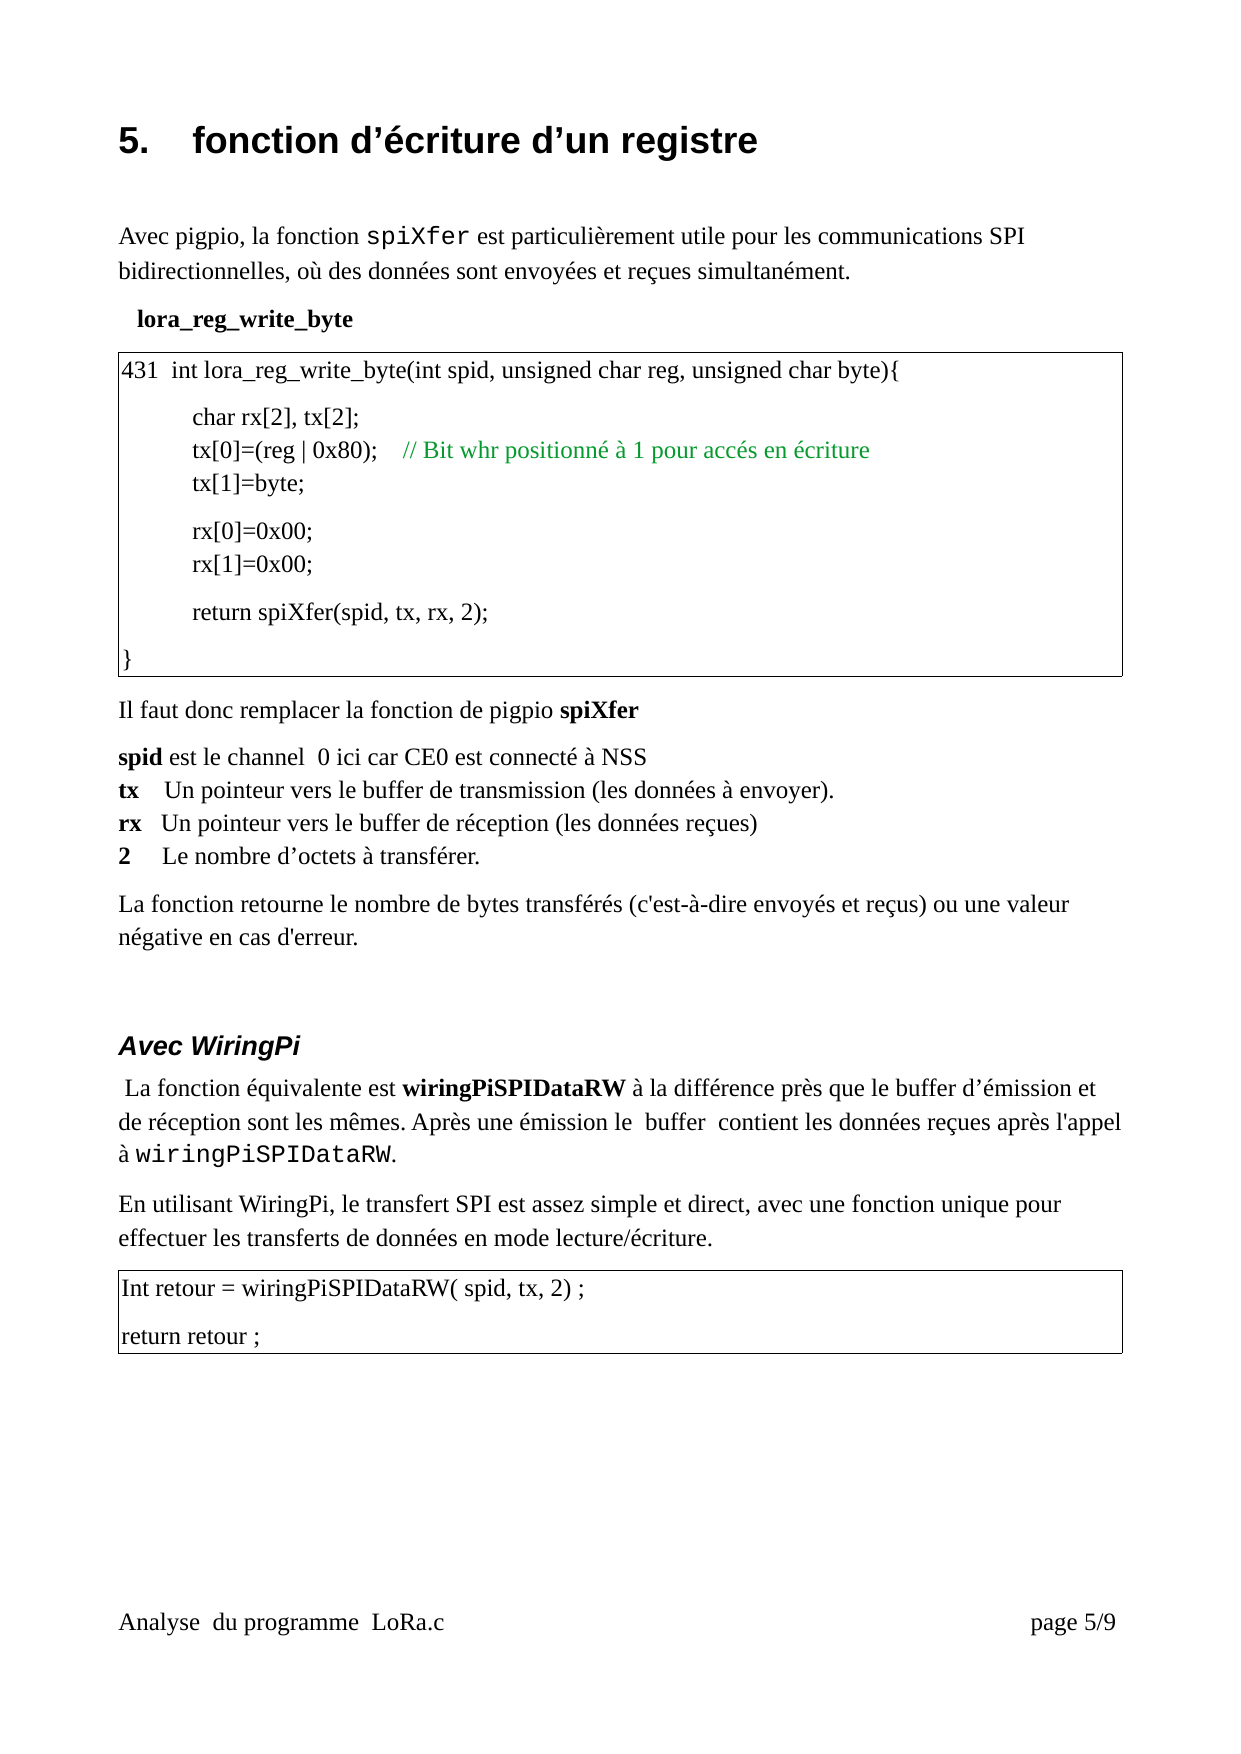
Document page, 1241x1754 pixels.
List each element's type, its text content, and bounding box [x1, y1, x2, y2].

text La fonction retourne le nombre de bytes transférés (c'est-à-dire envoyés et reçus) ou une valeur négative en cas d'erreur. [118, 889, 1122, 951]
text char rx[2], tx[2]; tx[0]=(reg | 0x80); // Bit whr positionné à 1 pour accés en écriture tx[1]=byte; [119, 399, 1122, 497]
subtitle fonction d’écriture d’un registre [118, 118, 1122, 161]
text rx[0]=0x00; rx[1]=0x00; [119, 513, 1122, 578]
text En utilisant WiringPi, le transfert SPI est assez simple et direct, avec une fonction unique pour effectuer les transferts de données en mode lecture/écriture. [118, 1189, 1122, 1251]
text Int retour = wiringPiSPIDataRW( spid, tx, 2) ; [119, 1271, 1122, 1302]
subtitle Avec WiringPi [118, 1030, 1122, 1061]
text Il faut donc remplacer la fonction de pigpio spiXfer [118, 695, 1122, 723]
text La fonction équivalente est wiringPiSPIDataRW à la différence près que le buffer d’émission et de réception sont les mêmes. Après une émission le buffer contient les données reçues après l'appel à wiringPiSPIDataRW. [118, 1073, 1122, 1170]
text return retour ; [119, 1318, 1122, 1353]
text lora_reg_write_byte [118, 304, 1122, 333]
text spid est le channel 0 ici car CE0 est connecté à NSS tx Un pointeur vers le buffer de transmission (les données à envoyer). rx Un pointeur vers le buffer de réception (les données reçues) 2 Le nombre d’octets à transférer. [118, 742, 1122, 870]
text 431 int lora_reg_write_byte(int spid, unsigned char reg, unsigned char byte){ [119, 353, 1122, 383]
text return spiXfer(spid, tx, rx, 2); [119, 593, 1122, 625]
text Avec pigpio, la fonction spiXfer est particulièrement utile pour les communications SPI bidirectionnelles, où des données sont envoyées et reçues simultanément. [118, 221, 1122, 285]
text } [119, 641, 1122, 676]
